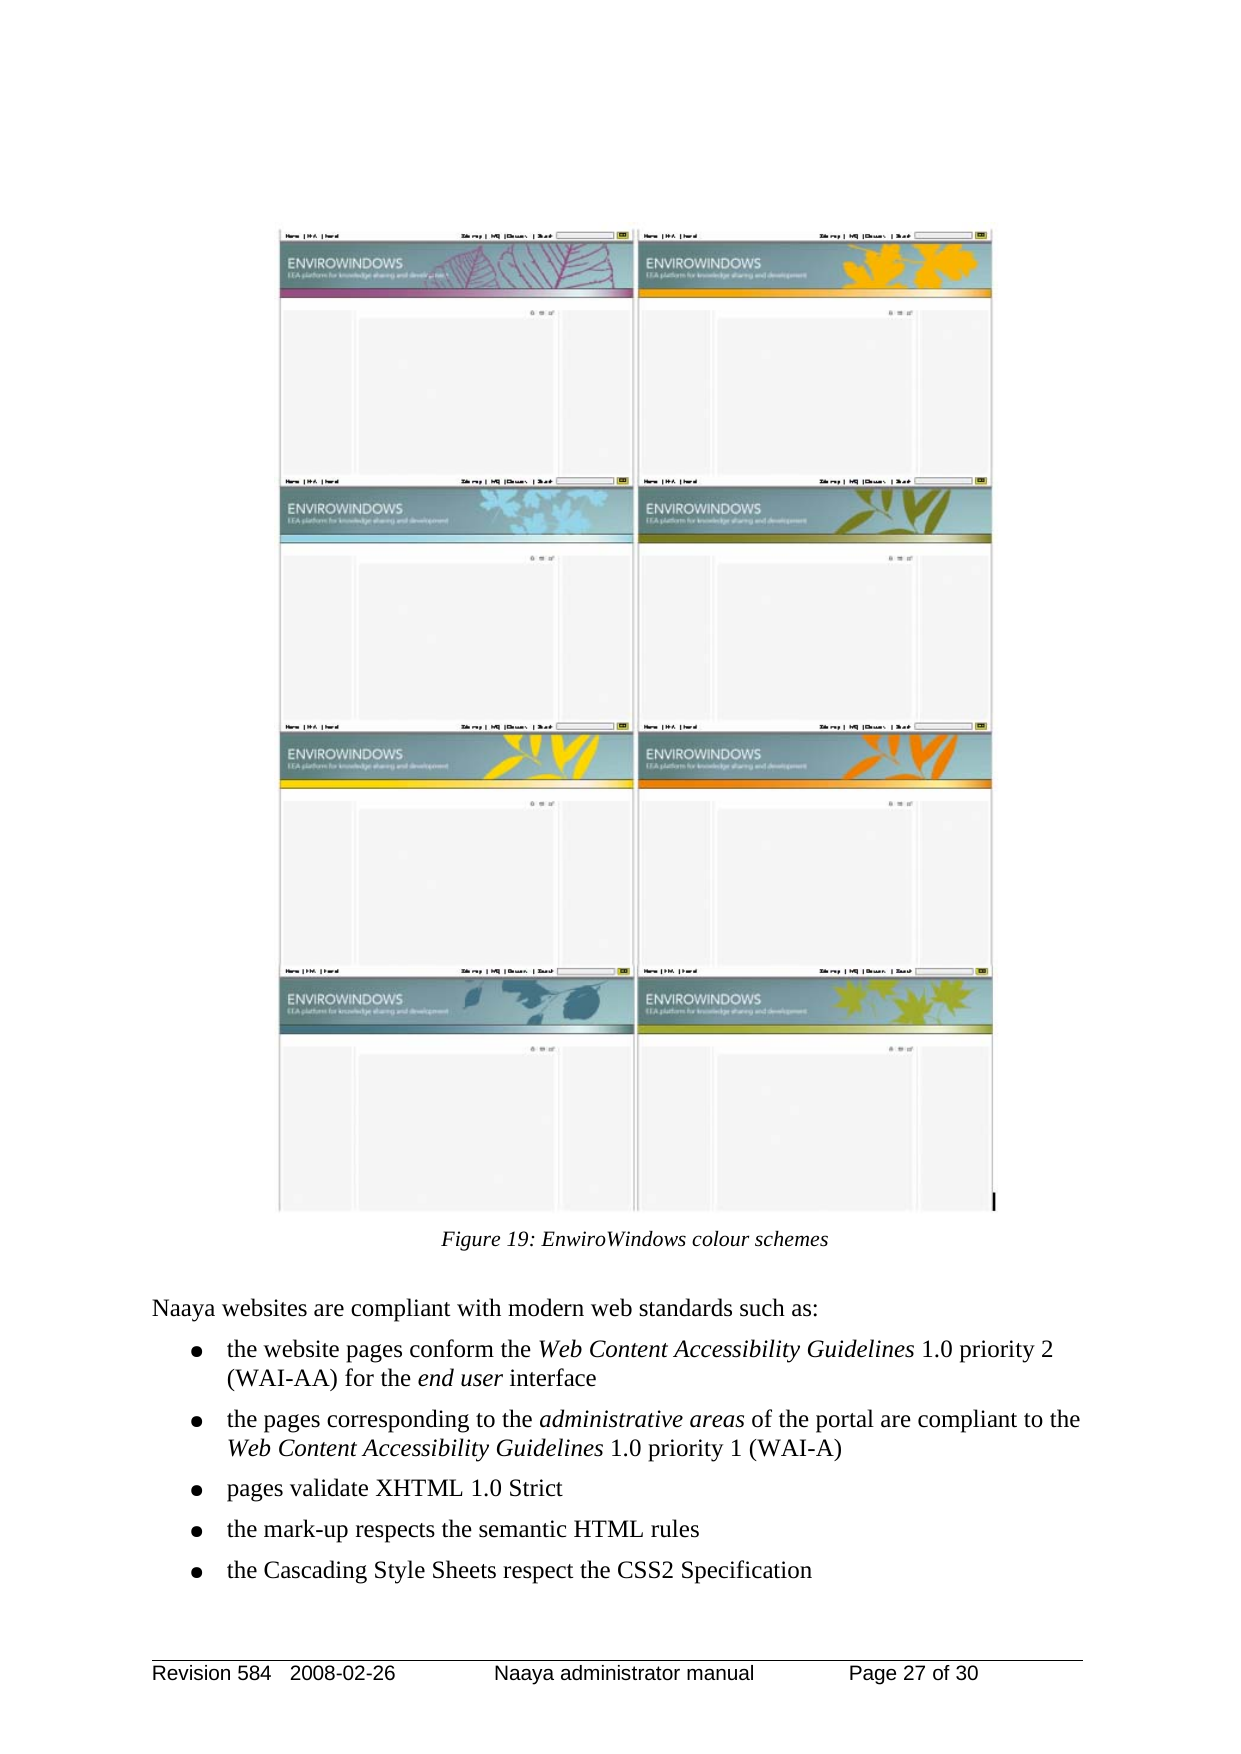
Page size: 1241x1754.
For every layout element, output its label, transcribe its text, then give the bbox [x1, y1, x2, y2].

picture [274, 222, 999, 1227]
text Naaya websites are compliant with modern web standards such as: [152, 1293, 1120, 1322]
list the Cascading Style Sheets respect the CSS2 Specification [189, 1555, 1120, 1584]
text Figure 19: EnwiroWindows colour schemes [274, 1227, 998, 1252]
list the website pages conform the Web Content Accessibility Guidelines 1.0 priority 2 (WAI-AA) for the end user interface [189, 1333, 1120, 1392]
list the pages corresponding to the administrative areas of the portal are compliant to the Web Content Accessibility Guidelines 1.0 priority 1 (WAI-A) [189, 1403, 1120, 1462]
list pages validate XHTML 1.0 Strict [189, 1473, 1120, 1502]
list the mark-up respects the semantic HTML rules [189, 1514, 1120, 1543]
